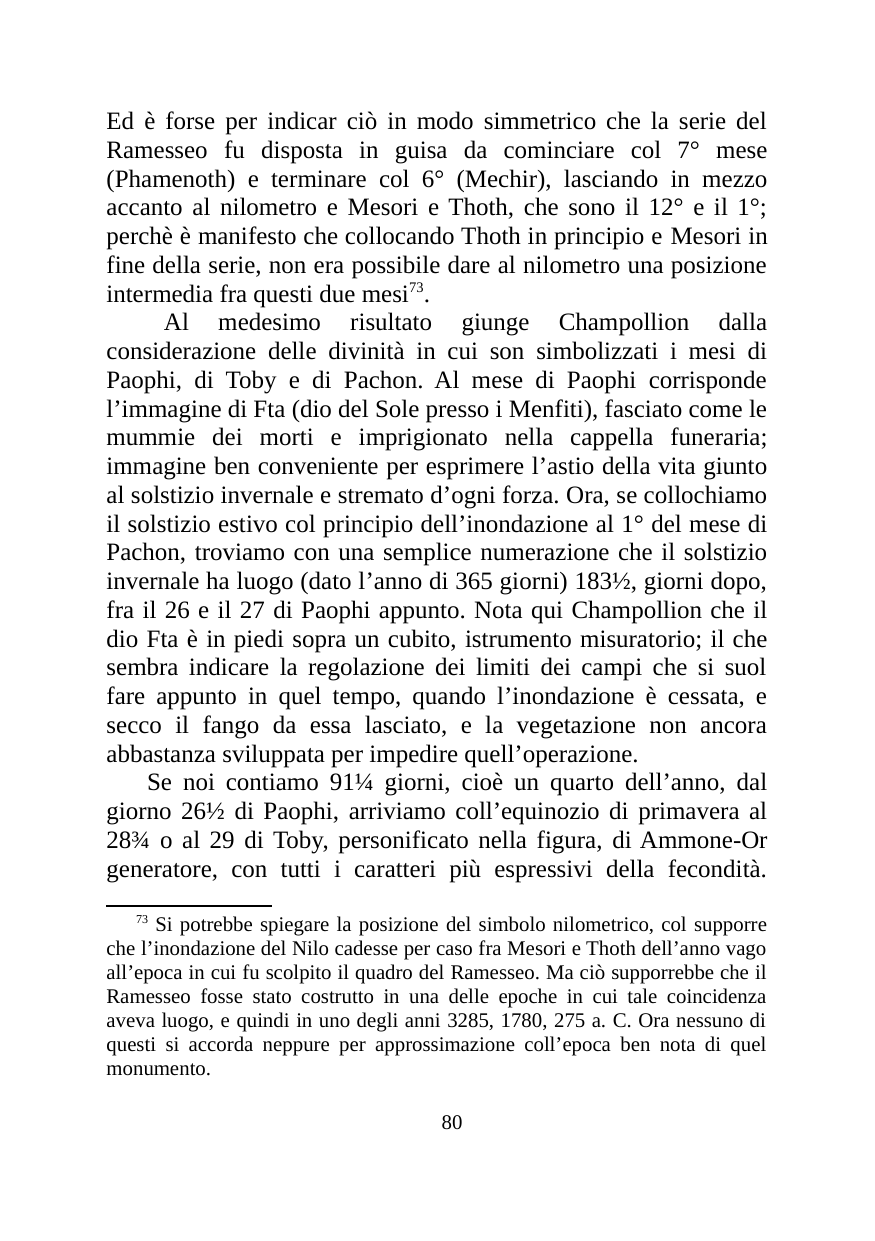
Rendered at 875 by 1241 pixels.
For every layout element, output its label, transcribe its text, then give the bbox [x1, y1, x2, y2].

text Ed è forse per indicar ciò in modo simmetrico che la serie del Ramesseo fu disposta in guisa da cominciare col 7° mese (Phamenoth) e terminare col 6° (Mechir), lasciando in mezzo accanto al nilometro e Mesori e Thoth, che sono il 12° e il 1°; perchè è manifesto che collocando Thoth in principio e Mesori in fine della serie, non era possibile dare al nilometro una posizione intermedia fra questi due mesi. [106, 106, 768, 307]
text Al medesimo risultato giunge Champollion dalla considerazione delle divinità in cui son simbolizzati i mesi di Paophi, di Toby e di Pachon. Al mese di Paophi corrisponde l’immagine di Fta (dio del Sole presso i Menfiti), fasciato come le mummie dei morti e imprigionato nella cappella funeraria; immagine ben conveniente per esprimere l’astio della vita giunto al solstizio invernale e stremato d’ogni forza. Ora, se collochiamo il solstizio estivo col principio dell’inondazione al 1° del mese di Pachon, troviamo con una semplice numerazione che il solstizio invernale ha luogo (dato l’anno di 365 giorni) 183½, giorni dopo, fra il 26 e il 27 di Paophi appunto. Nota qui Champollion che il dio Fta è in piedi sopra un cubito, istrumento misuratorio; il che sembra indicare la regolazione dei limiti dei campi che si suol fare appunto in quel tempo, quando l’inondazione è cessata, e secco il fango da essa lasciato, e la vegetazione non ancora abbastanza sviluppata per impedire quell’operazione. [106, 307, 768, 767]
text Si potrebbe spiegare la posizione del simbolo nilometrico, col supporre che l’inondazione del Nilo cadesse per caso fra Mesori e Thoth dell’anno vago all’epoca in cui fu scolpito il quadro del Ramesseo. Ma ciò supporrebbe che il Ramesseo fosse stato costrutto in una delle epoche in cui tale coincidenza aveva luogo, e quindi in uno degli anni 3285, 1780, 275 a. C. Ora nessuno di questi si accorda neppure per approssimazione coll’epoca ben nota di quel monumento. [106, 912, 768, 1080]
text Se noi contiamo 91¼ giorni, cioè un quarto dell’anno, dal giorno 26½ di Paophi, arriviamo coll’equinozio di primavera al 28¾ o al 29 di Toby, personificato nella figura, di Ammone-Or generatore, con tutti i caratteri più espressivi della fecondità. [106, 767, 768, 882]
